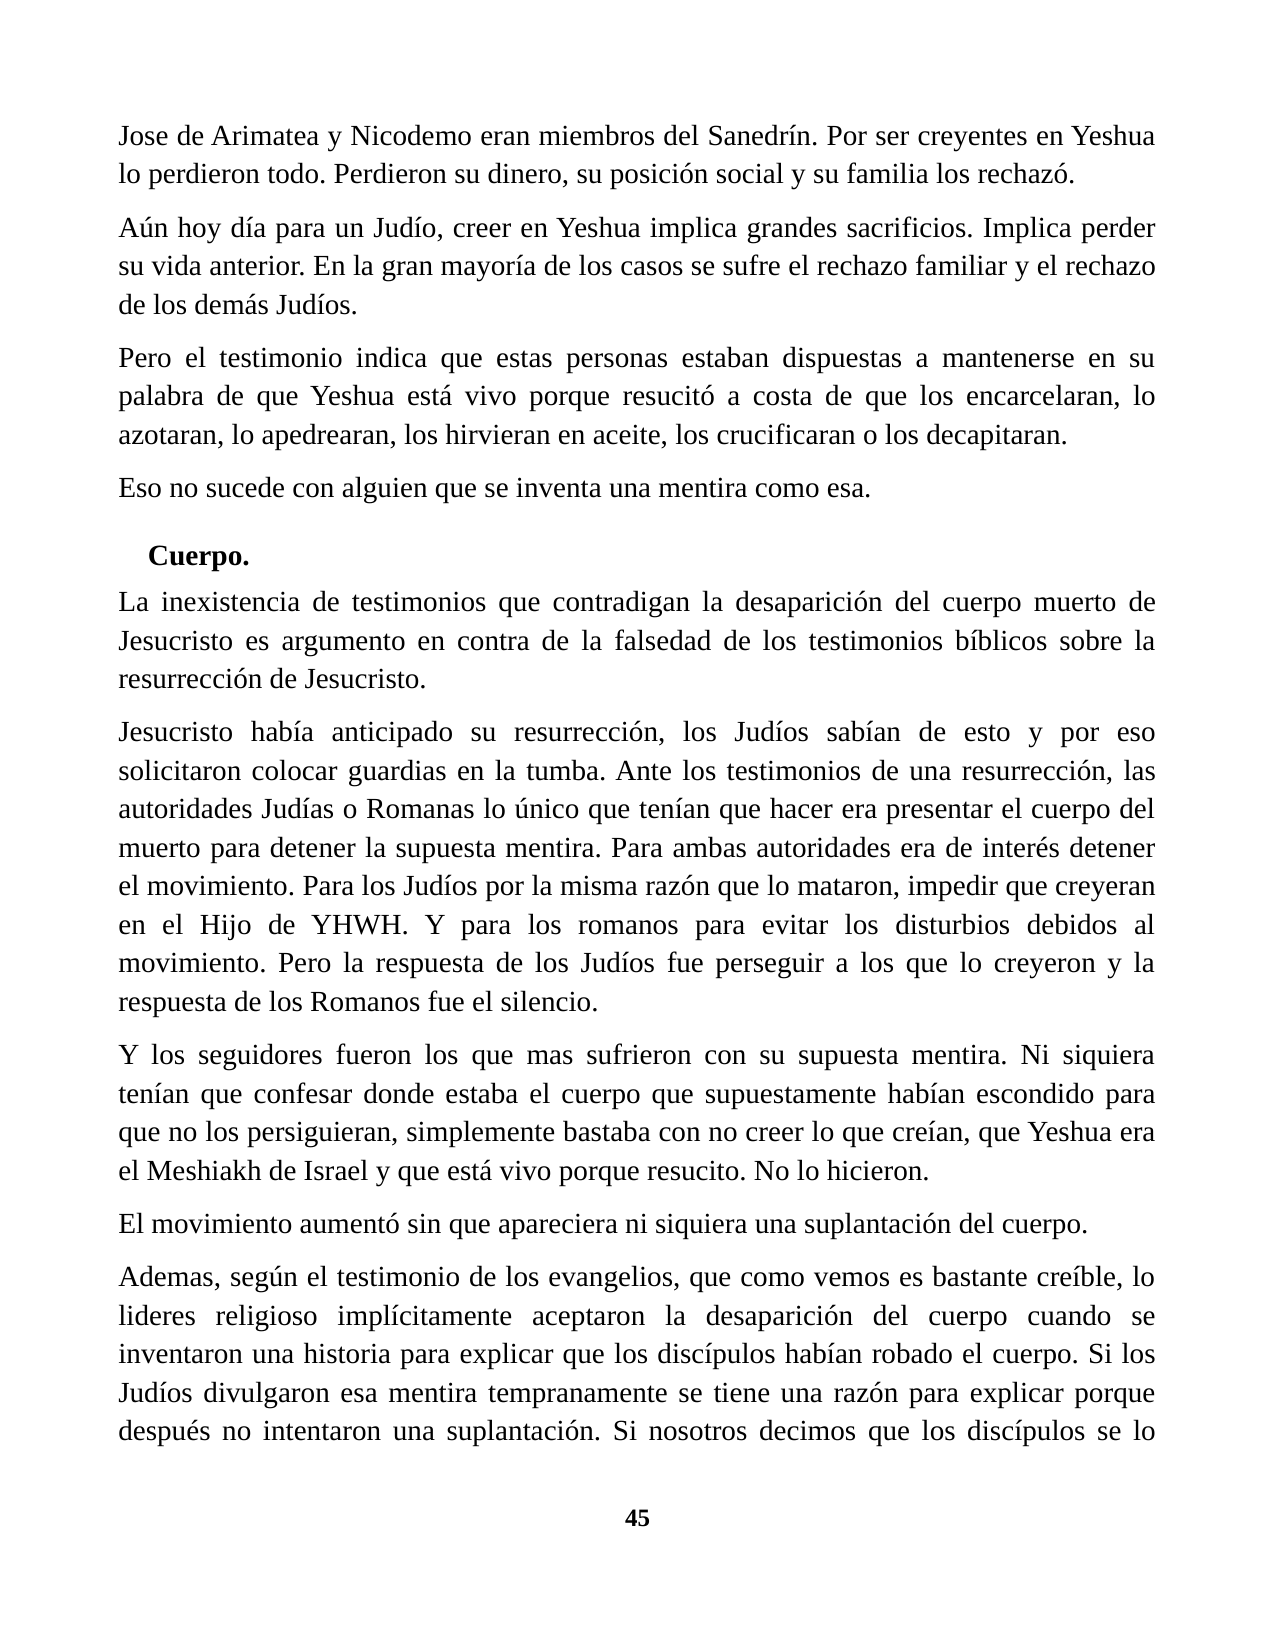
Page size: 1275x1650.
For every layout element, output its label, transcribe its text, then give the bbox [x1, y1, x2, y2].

text Ademas, según el testimonio de los evangelios, que como vemos es bastante creíble, lo lideres religioso implícitamente aceptaron la desaparición del cuerpo cuando se inventaron una historia para explicar que los discípulos habían robado el cuerpo. Si los Judíos divulgaron esa mentira tempranamente se tiene una razón para explicar porque después no intentaron una suplantación. Si nosotros decimos que los discípulos se lo [118, 1259, 1157, 1447]
subtitle Cuerpo. [148, 538, 1157, 572]
text El movimiento aumentó sin que apareciera ni siquiera una suplantación del cuerpo. [118, 1206, 1157, 1239]
text Aún hoy día para un Judío, creer en Yeshua implica grandes sacrificios. Implica perder su vida anterior. En la gran mayoría de los casos se sufre el rechazo familiar y el rechazo de los demás Judíos. [118, 210, 1157, 320]
text Pero el testimonio indica que estas personas estaban dispuestas a mantenerse en su palabra de que Yeshua está vivo porque resucitó a costa de que los encarcelaran, lo azotaran, lo apedrearan, los hirvieran en aceite, los crucificaran o los decapitaran. [118, 340, 1157, 451]
text Jose de Arimatea y Nicodemo eran miembros del Sanedrín. Por ser creyentes en Yeshua lo perdieron todo. Perdieron su dinero, su posición social y su familia los rechazó. [118, 118, 1157, 190]
text Y los seguidores fueron los que mas sufrieron con su supuesta mentira. Ni siquiera tenían que confesar donde estaba el cuerpo que supuestamente habían escondido para que no los persiguieran, simplemente bastaba con no creer lo que creían, que Yeshua era el Meshiakh de Israel y que está vivo porque resucito. No lo hicieron. [118, 1037, 1157, 1186]
text Jesucristo había anticipado su resurrección, los Judíos sabían de esto y por eso solicitaron colocar guardias en la tumba. Ante los testimonios de una resurrección, las autoridades Judías o Romanas lo único que tenían que hacer era presentar el cuerpo del muerto para detener la supuesta mentira. Para ambas autoridades era de interés detener el movimiento. Para los Judíos por la misma razón que lo mataron, impedir que creyeran en el Hijo de YHWH. Y para los romanos para evitar los disturbios debidos al movimiento. Pero la respuesta de los Judíos fue perseguir a los que lo creyeron y la respuesta de los Romanos fue el silencio. [118, 714, 1157, 1018]
text La inexistencia de testimonios que contradigan la desaparición del cuerpo muerto de Jesucristo es argumento en contra de la falsedad de los testimonios bíblicos sobre la resurrección de Jesucristo. [118, 584, 1157, 695]
text Eso no sucede con alguien que se inventa una mentira como esa. [118, 470, 1157, 504]
